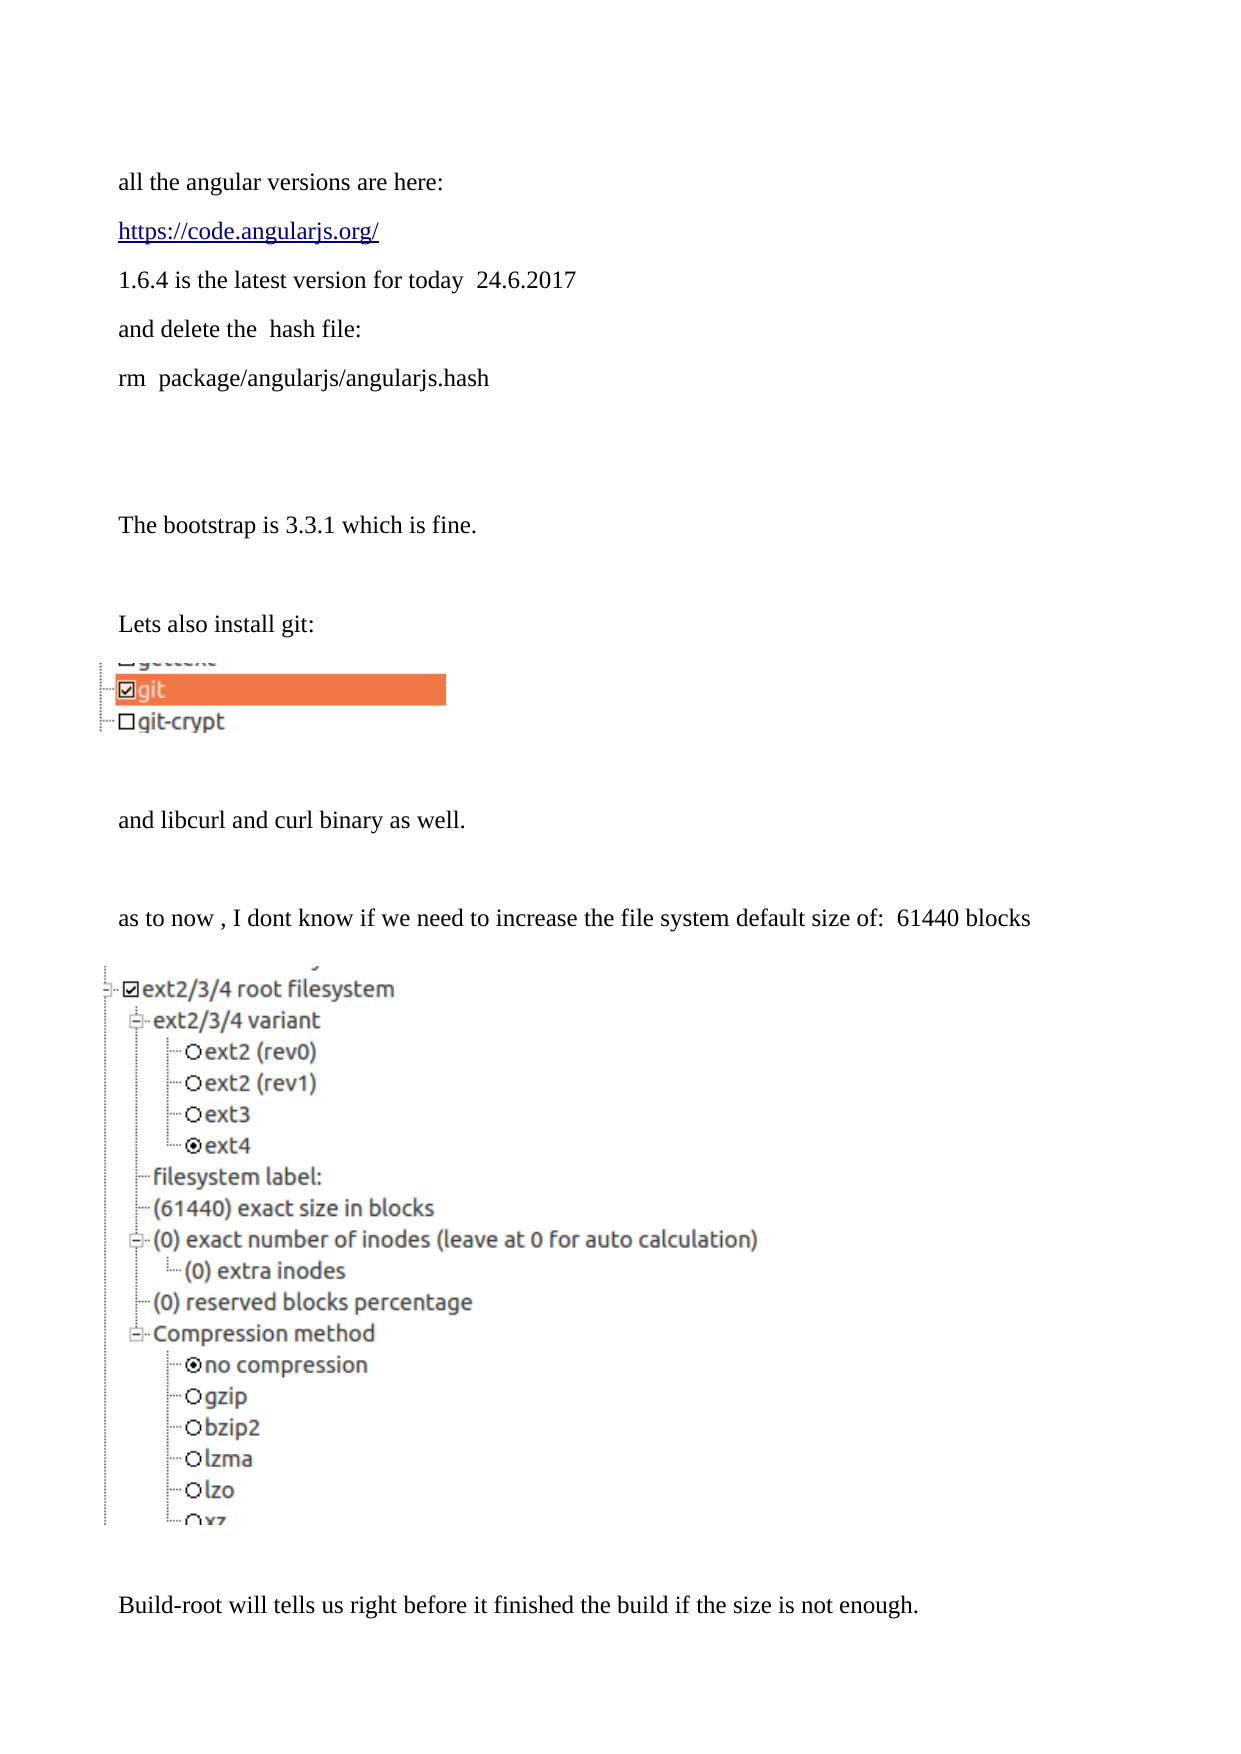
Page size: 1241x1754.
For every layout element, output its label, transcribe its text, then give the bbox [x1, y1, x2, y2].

picture [97, 663, 447, 733]
text The bootstrap is 3.3.1 which is fine. [118, 511, 1122, 539]
text all the angular versions are here: [118, 167, 1122, 196]
text Build-root will tells us right before it finished the build if the size is not enough. [118, 1590, 1122, 1619]
text 1.6.4 is the latest version for today 24.6.2017 [118, 265, 1122, 294]
text as to now , I dont know if we need to increase the file system default size of: 61440 blocks [118, 903, 1122, 932]
picture [103, 966, 818, 1525]
text and delete the hash file: [118, 314, 1122, 343]
text https://code.angularjs.org/ [118, 216, 1122, 245]
text rm package/angularjs/angularjs.hash [118, 363, 1122, 392]
text and libcurl and curl binary as well. [118, 805, 1122, 834]
text Lets also install git: [118, 609, 1122, 637]
